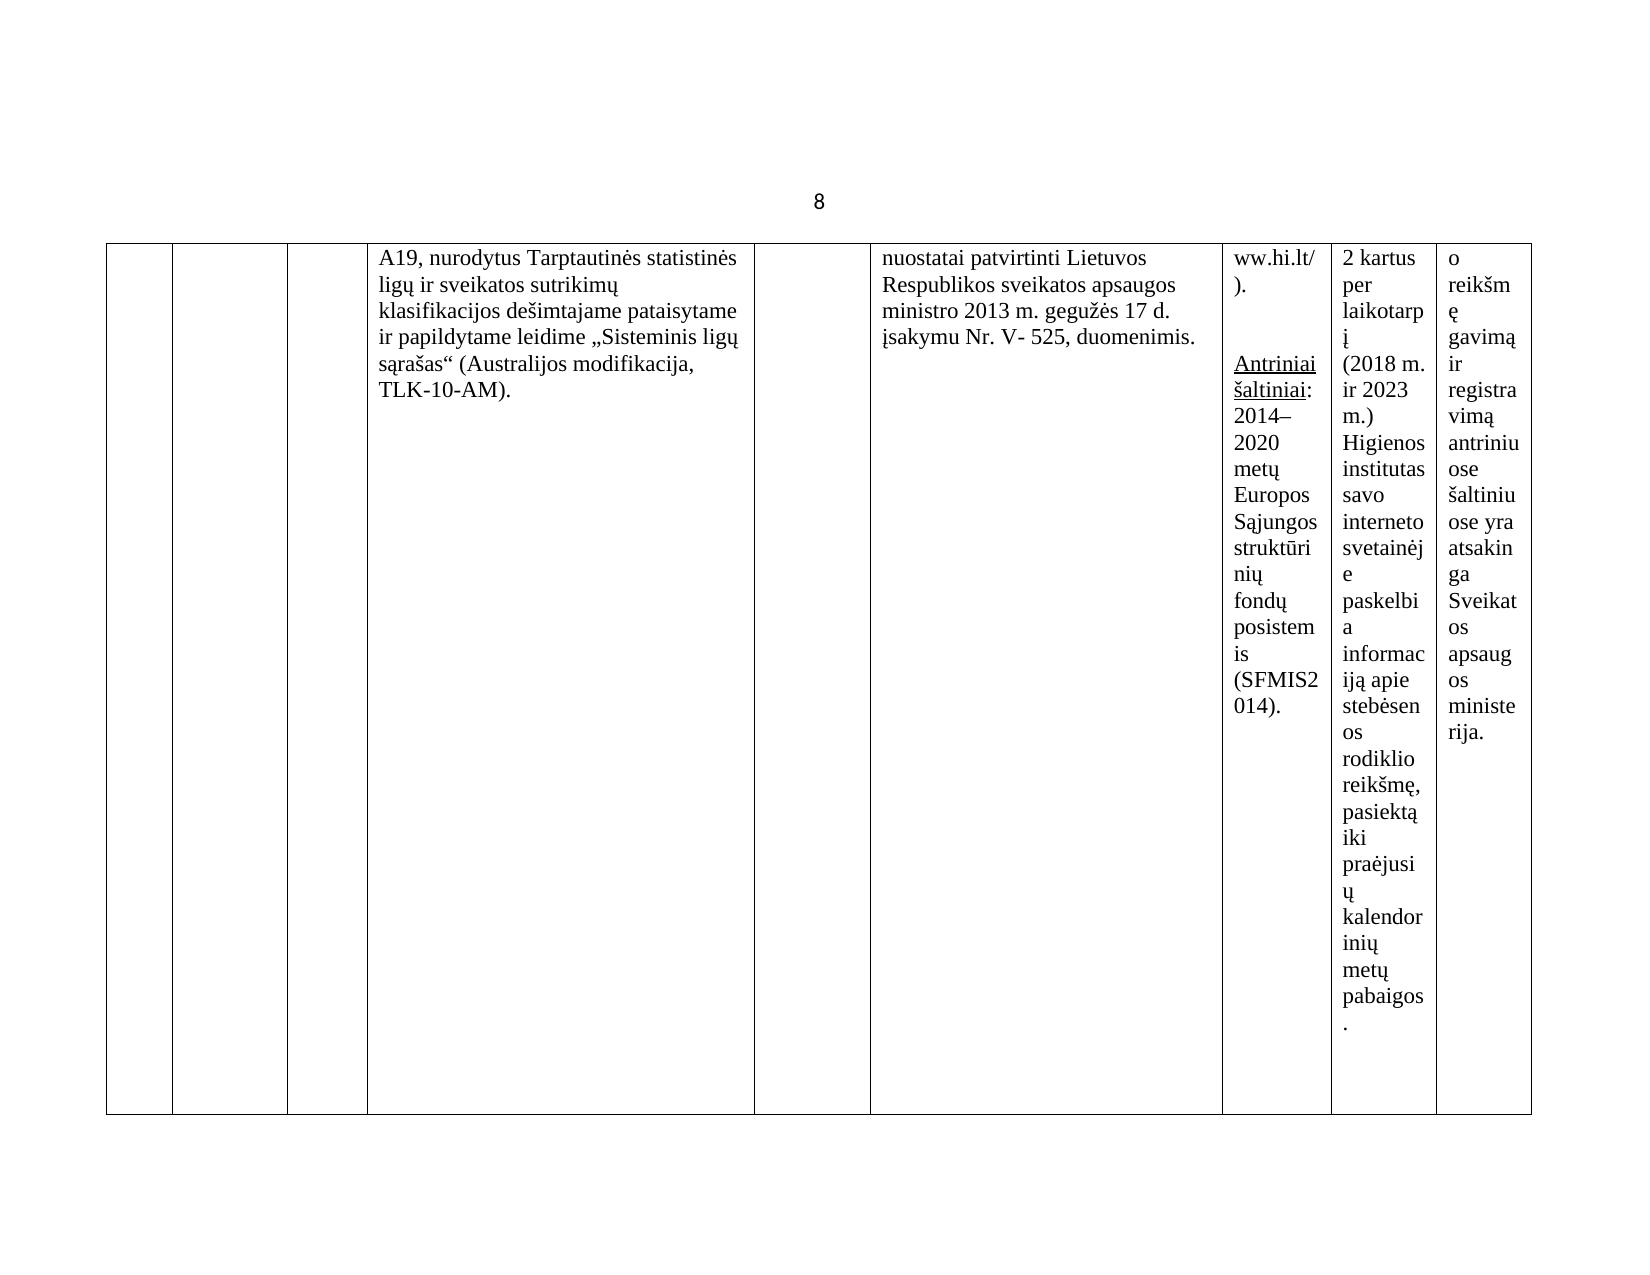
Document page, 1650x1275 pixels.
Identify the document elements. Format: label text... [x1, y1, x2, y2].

table_cell 2 kartus per laikotarpį (2018 m. ir 2023 m.) Higienos institutas savo interneto svetainėje paskelbia informaciją apie stebėsenos rodiklio reikšmę, pasiektą iki praėjusių kalendorinių metų pabaigos. [1332, 244, 1436, 1114]
table_cell [107, 244, 172, 1114]
table_cell ww.hi.lt/). Antriniai šaltiniai: 2014–2020 metų Europos Sąjungos struktūrinių fondų posistemis (SFMIS2014). [1223, 244, 1331, 1114]
table_cell nuostatai patvirtinti Lietuvos Respublikos sveikatos apsaugos ministro 2013 m. gegužės 17 d. įsakymu Nr. V- 525, duomenimis. [871, 244, 1222, 1114]
table_cell A19, nurodytus Tarptautinės statistinės ligų ir sveikatos sutrikimų klasifikacijos dešimtajame pataisytame ir papildytame leidime „Sisteminis ligų sąrašas“ (Australijos modifikacija, TLK-10-AM). [368, 244, 754, 1114]
table_cell [288, 244, 367, 1114]
table_cell [755, 244, 870, 1114]
table_cell [173, 244, 287, 1114]
table_cell o reikšmę gavimą ir registravimą antriniuose šaltiniuose yra atsakinga Sveikatos apsaugos ministerija. [1437, 244, 1531, 1114]
